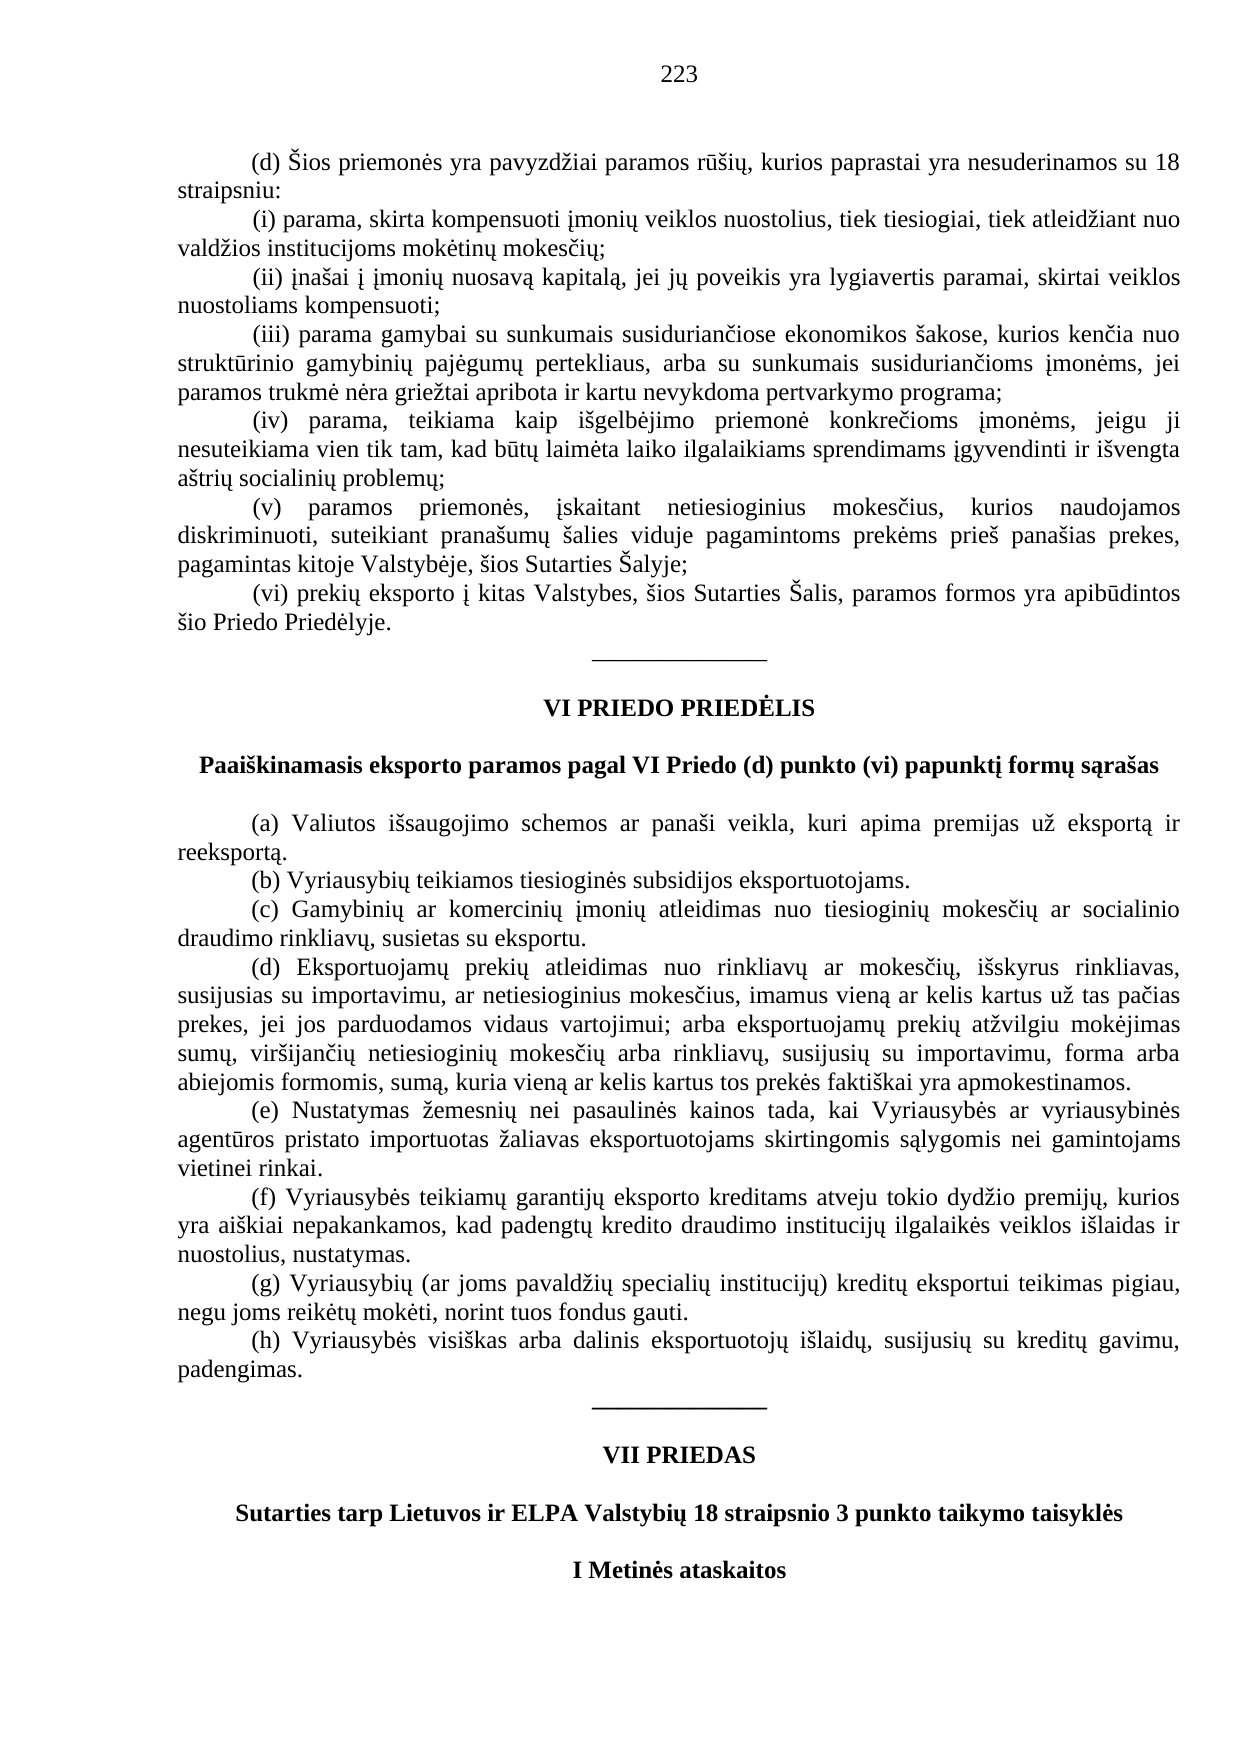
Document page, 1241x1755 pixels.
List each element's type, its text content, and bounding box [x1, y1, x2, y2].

text (iv) parama, teikiama kaip išgelbėjimo priemonė konkrečioms įmonėms, jeigu ji nesuteikiama vien tik tam, kad būtų laimėta laiko ilgalaikiams sprendimams įgyvendinti ir išvengta aštrių socialinių problemų; [177, 406, 1181, 492]
text (iii) parama gamybai su sunkumais susiduriančiose ekonomikos šakose, kurios kenčia nuo struktūrinio gamybinių pajėgumų pertekliaus, arba su sunkumais susiduriančioms įmonėms, jei paramos trukmė nėra griežtai apribota ir kartu nevykdoma pertvarkymo programa; [177, 319, 1181, 406]
text Paaiškinamasis eksporto paramos pagal VI Priedo (d) punkto (vi) papunktį formų sąrašas [177, 751, 1181, 779]
text (g) Vyriausybių (ar joms pavaldžių specialių institucijų) kreditų eksportui teikimas pigiau, negu joms reikėtų mokėti, norint tuos fondus gauti. [177, 1268, 1181, 1326]
text (a) Valiutos išsaugojimo schemos ar panaši veikla, kuri apima premijas už eksportą ir reeksportą. [177, 808, 1181, 866]
text (ii) įnašai į įmonių nuosavą kapitalą, jei jų poveikis yra lygiavertis paramai, skirtai veiklos nuostoliams kompensuoti; [177, 262, 1181, 319]
text (vi) prekių eksporto į kitas Valstybes, šios Sutarties Šalis, paramos formos yra apibūdintos šio Priedo Priedėlyje. [177, 578, 1181, 636]
text (f) Vyriausybės teikiamų garantijų eksporto kreditams atveju tokio dydžio premijų, kurios yra aiškiai nepakankamos, kad padengtų kredito draudimo institucijų ilgalaikės veiklos išlaidas ir nuostolius, nustatymas. [177, 1182, 1181, 1268]
text (h) Vyriausybės visiškas arba dalinis eksportuotojų išlaidų, susijusių su kreditų gavimu, padengimas. [177, 1326, 1181, 1383]
text (v) paramos priemonės, įskaitant netiesioginius mokesčius, kurios naudojamos diskriminuoti, suteikiant pranašumų šalies viduje pagamintoms prekėms prieš panašias prekes, pagamintas kitoje Valstybėje, šios Sutarties Šalyje; [177, 492, 1181, 578]
text ______________ [177, 1383, 1181, 1412]
text (e) Nustatymas žemesnių nei pasaulinės kainos tada, kai Vyriausybės ar vyriausybinės agentūros pristato importuotas žaliavas eksportuotojams skirtingomis sąlygomis nei gamintojams vietinei rinkai. [177, 1096, 1181, 1182]
text (c) Gamybinių ar komercinių įmonių atleidimas nuo tiesioginių mokesčių ar socialinio draudimo rinkliavų, susietas su eksportu. [177, 894, 1181, 952]
text (d) Šios priemonės yra pavyzdžiai paramos rūšių, kurios paprastai yra nesuderinamos su 18 straipsniu: [177, 147, 1181, 204]
text (b) Vyriausybių teikiamos tiesioginės subsidijos eksportuotojams. [177, 866, 1181, 894]
text VII PRIEDAS [177, 1441, 1181, 1469]
text (i) parama, skirta kompensuoti įmonių veiklos nuostolius, tiek tiesiogiai, tiek atleidžiant nuo valdžios institucijoms mokėtinų mokesčių; [177, 204, 1181, 262]
text (d) Eksportuojamų prekių atleidimas nuo rinkliavų ar mokesčių, išskyrus rinkliavas, susijusias su importavimu, ar netiesioginius mokesčius, imamus vieną ar kelis kartus už tas pačias prekes, jei jos parduodamos vidaus vartojimui; arba eksportuojamų prekių atžvilgiu mokėjimas sumų, viršijančių netiesioginių mokesčių arba rinkliavų, susijusių su importavimu, forma arba abiejomis formomis, sumą, kuria vieną ar kelis kartus tos prekės faktiškai yra apmokestinamos. [177, 952, 1181, 1096]
text I Metinės ataskaitos [177, 1556, 1181, 1584]
text ______________ [177, 636, 1181, 664]
text Sutarties tarp Lietuvos ir ELPA Valstybių 18 straipsnio 3 punkto taikymo taisyklės [177, 1498, 1181, 1527]
text VI PRIEDO PRIEDĖLIS [177, 693, 1181, 722]
